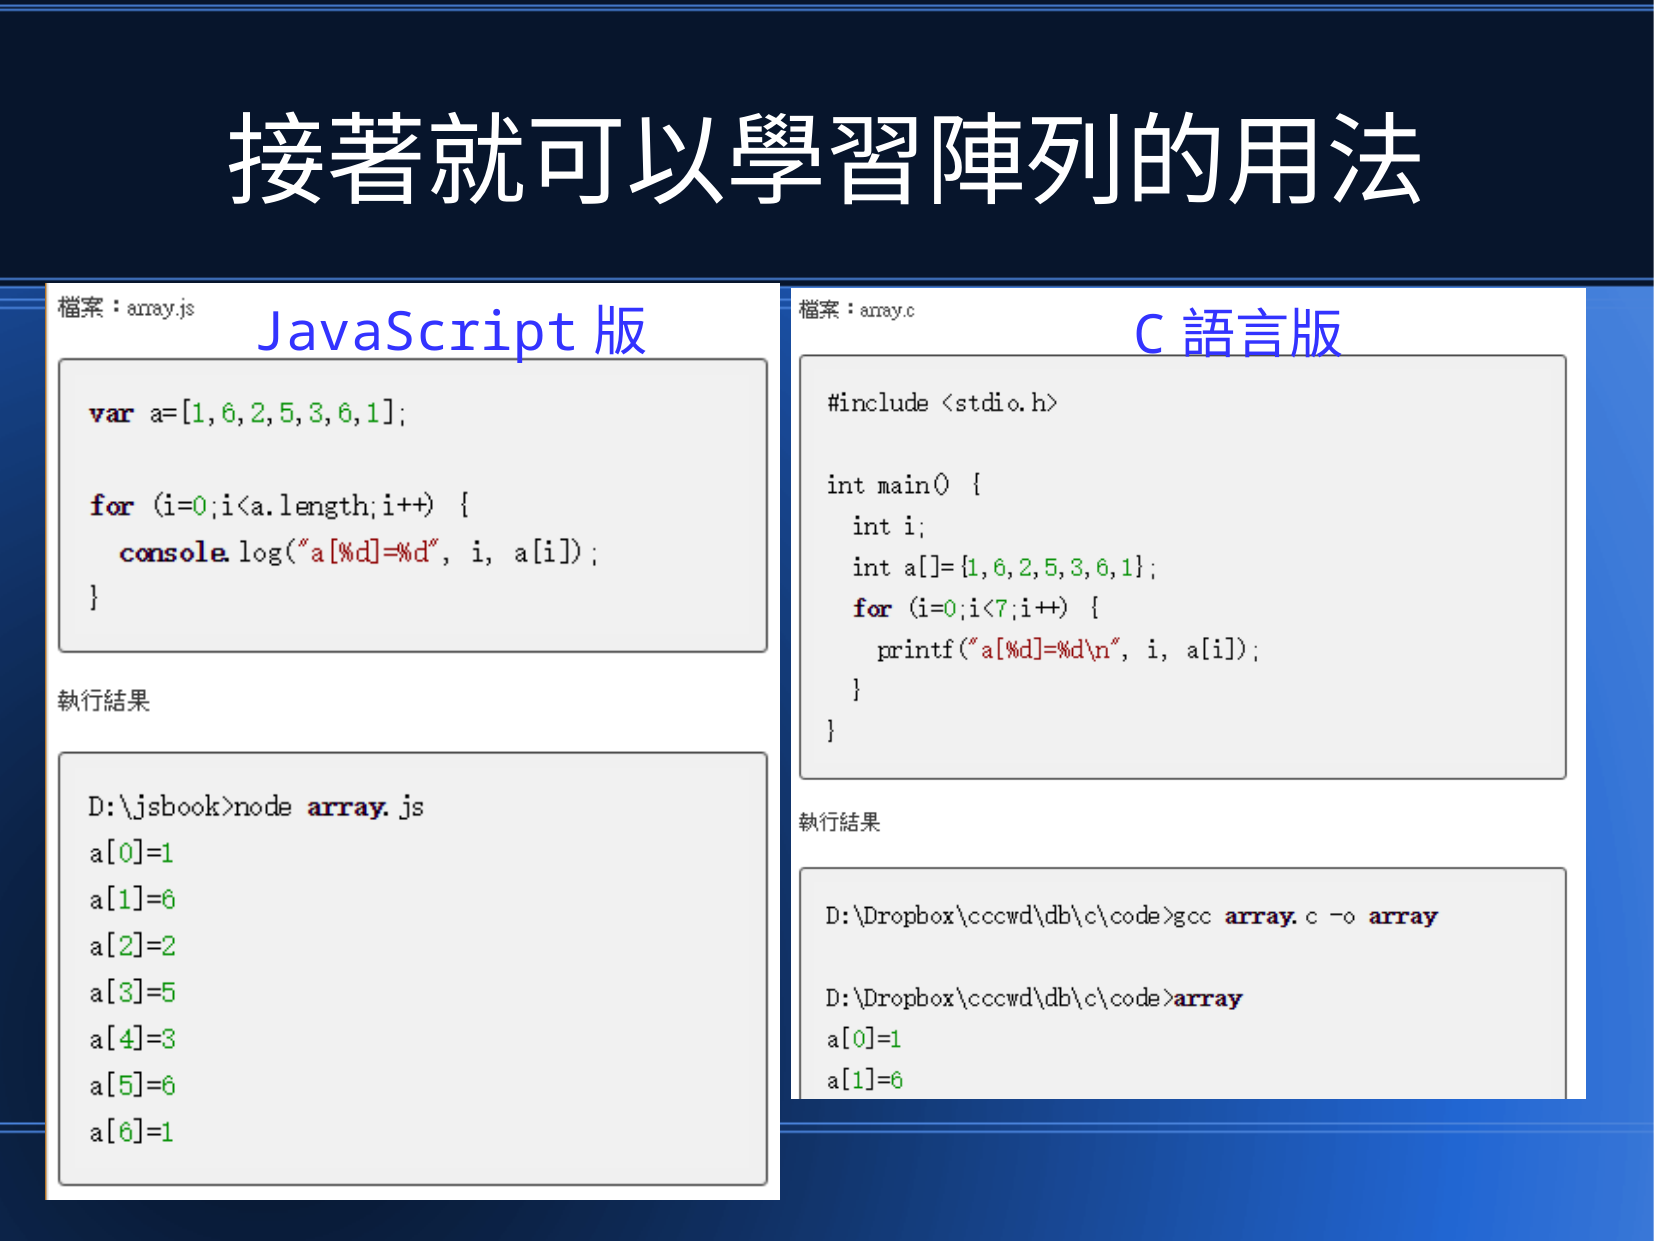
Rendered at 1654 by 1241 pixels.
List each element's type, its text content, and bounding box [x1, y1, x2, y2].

text_box C語言版 [1118, 283, 1353, 364]
title 接著就可以學習陣列的用法 [82, 49, 1571, 257]
picture [0, 0, 1654, 1241]
text_box JavaScript版 [239, 280, 609, 361]
